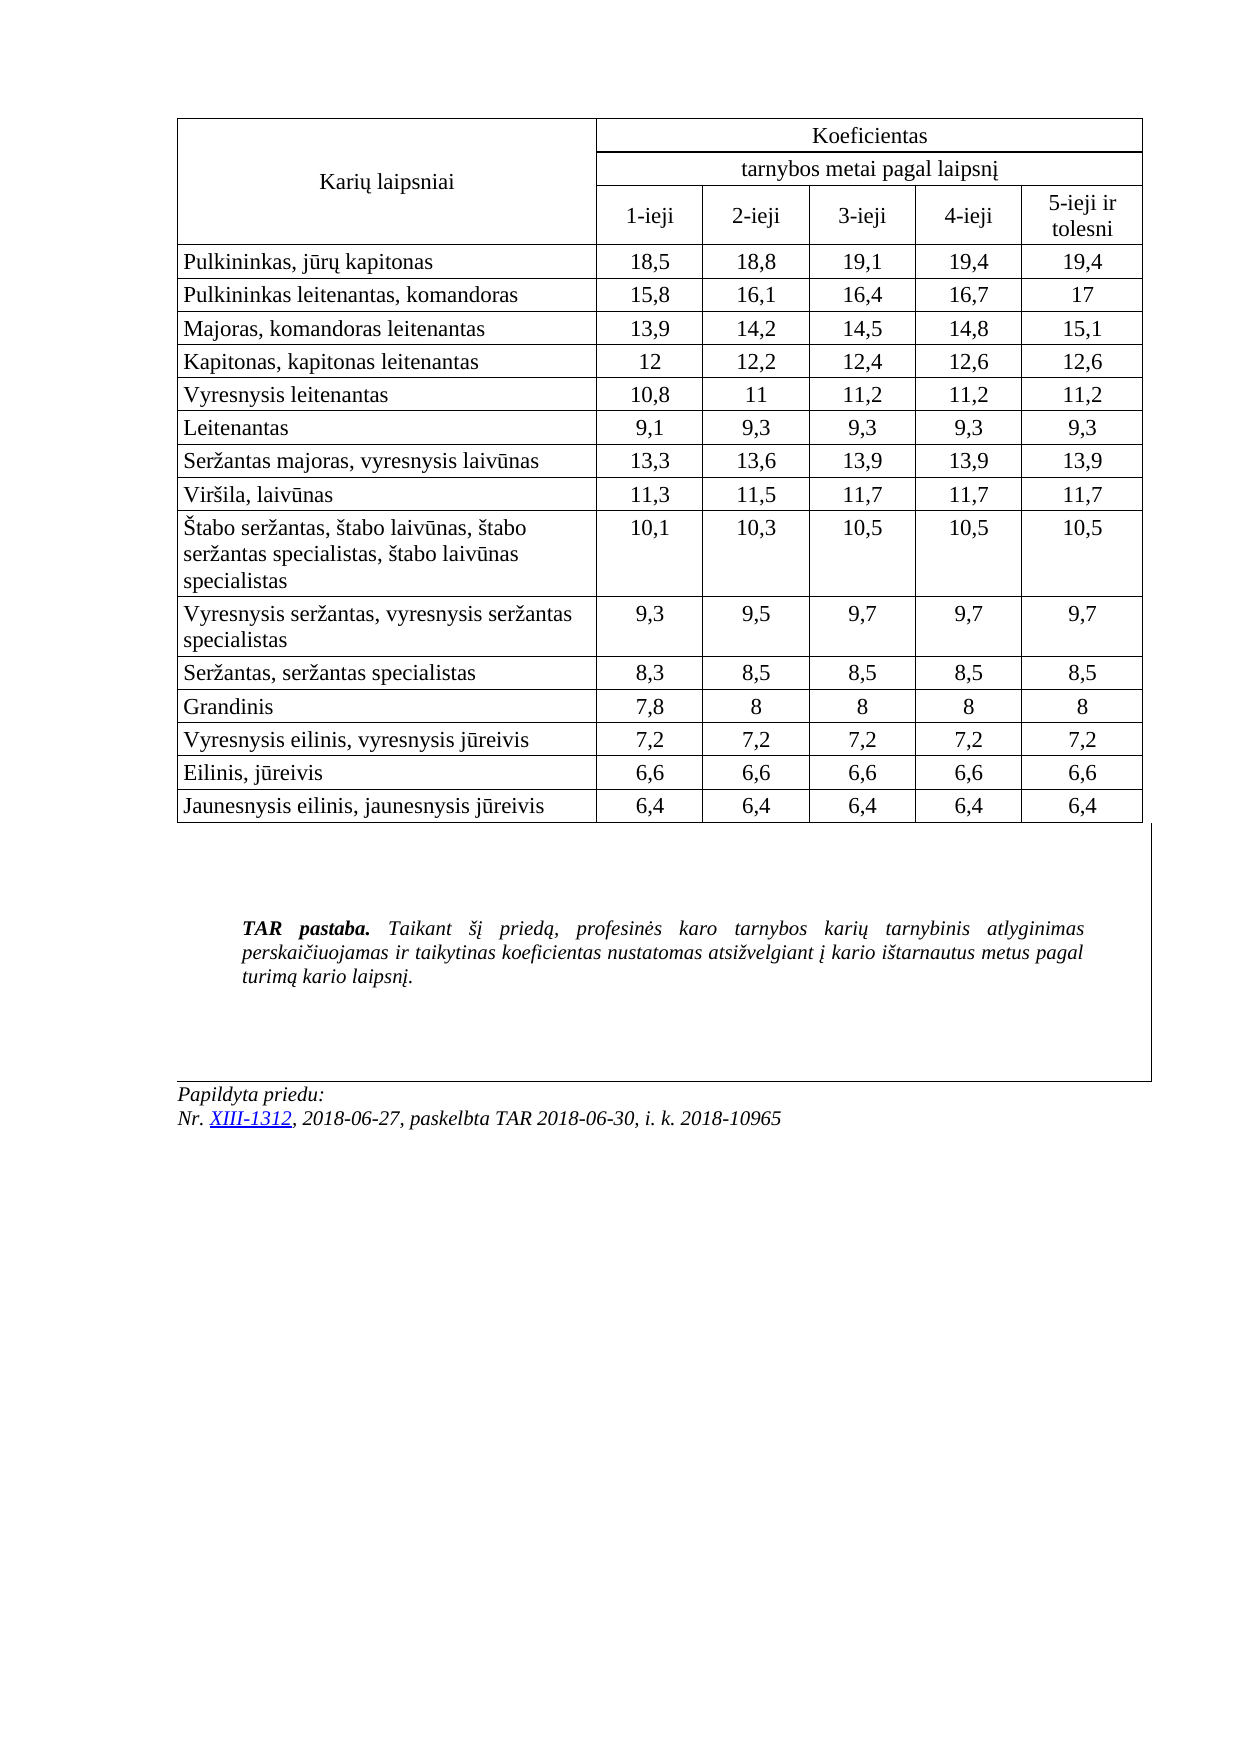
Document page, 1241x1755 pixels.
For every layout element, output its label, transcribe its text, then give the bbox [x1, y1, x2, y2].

table_cell Vyresnysis leitenantas [178, 378, 596, 410]
table_cell 10,3 [703, 511, 809, 596]
table_cell 10,8 [597, 378, 702, 410]
table_cell 13,3 [597, 445, 702, 477]
table_cell 8,5 [810, 657, 915, 689]
table_cell Vyresnysis eilinis, vyresnysis jūreivis [178, 723, 596, 755]
table_cell 5-ieji ir tolesni [1022, 186, 1142, 244]
table_cell Grandinis [178, 690, 596, 722]
table_cell 10,5 [916, 511, 1021, 596]
table_cell 12 [597, 345, 702, 377]
table_cell 8 [1022, 690, 1142, 722]
table_cell Eilinis, jūreivis [178, 756, 596, 788]
table_cell Pulkininkas leitenantas, komandoras [178, 279, 596, 311]
table_cell 7,2 [916, 723, 1021, 755]
table_cell 11,2 [916, 378, 1021, 410]
table_cell 8 [810, 690, 915, 722]
table_cell 7,8 [597, 690, 702, 722]
table_cell 9,3 [916, 411, 1021, 443]
table_cell 17 [1022, 279, 1142, 311]
table_cell 12,6 [1022, 345, 1142, 377]
table_cell 6,6 [810, 756, 915, 788]
table_cell 18,8 [703, 245, 809, 277]
table_cell 13,9 [916, 445, 1021, 477]
table_cell 11,3 [597, 478, 702, 510]
table_cell Viršila, laivūnas [178, 478, 596, 510]
table_cell 4-ieji [916, 186, 1021, 244]
table_cell 8,3 [597, 657, 702, 689]
table_cell 8,5 [916, 657, 1021, 689]
table_cell 10,5 [1022, 511, 1142, 596]
table_cell 10,1 [597, 511, 702, 596]
table_cell 16,7 [916, 279, 1021, 311]
table_cell 14,2 [703, 312, 809, 344]
text Papildyta priedu: [177, 1082, 1152, 1106]
table_cell 9,3 [597, 597, 702, 656]
table_cell 9,3 [1022, 411, 1142, 443]
table_cell 11,7 [916, 478, 1021, 510]
table_cell 16,1 [703, 279, 809, 311]
table_cell 9,7 [810, 597, 915, 656]
table_cell 9,1 [597, 411, 702, 443]
text TAR pastaba. Taikant šį priedą, profesinės karo tarnybos karių tarnybinis atlyginimas perskaičiuojamas ir taikytinas koeficientas nustatomas atsižvelgiant į kario ištarnautus metus pagal turimą kario laipsnį. [177, 916, 1151, 988]
table_header Karių laipsniai [178, 119, 596, 244]
table_cell 18,5 [597, 245, 702, 277]
table_cell Seržantas majoras, vyresnysis laivūnas [178, 445, 596, 477]
table_cell 12,2 [703, 345, 809, 377]
table_cell 19,4 [916, 245, 1021, 277]
table_cell 6,4 [1022, 790, 1142, 822]
table_cell 7,2 [1022, 723, 1142, 755]
table_cell 11,7 [1022, 478, 1142, 510]
table_cell 9,3 [810, 411, 915, 443]
table_cell 8 [703, 690, 809, 722]
table_cell 14,8 [916, 312, 1021, 344]
table_cell Leitenantas [178, 411, 596, 443]
table_cell 12,6 [916, 345, 1021, 377]
text Nr. XIII-1312, 2018-06-27, paskelbta TAR 2018-06-30, i. k. 2018-10965 [177, 1106, 1152, 1130]
table_cell 15,1 [1022, 312, 1142, 344]
table_cell 13,6 [703, 445, 809, 477]
table_cell 7,2 [703, 723, 809, 755]
table_cell 15,8 [597, 279, 702, 311]
table_cell tarnybos metai pagal laipsnį [597, 153, 1142, 184]
table_cell 6,4 [597, 790, 702, 822]
table_cell 9,3 [703, 411, 809, 443]
table_cell 10,5 [810, 511, 915, 596]
table_cell 13,9 [597, 312, 702, 344]
table_cell 8,5 [703, 657, 809, 689]
table_cell 8 [916, 690, 1021, 722]
table_cell Kapitonas, kapitonas leitenantas [178, 345, 596, 377]
table_cell 9,7 [916, 597, 1021, 656]
table_cell 6,6 [1022, 756, 1142, 788]
table_cell 19,4 [1022, 245, 1142, 277]
table_cell Majoras, komandoras leitenantas [178, 312, 596, 344]
table_cell 6,4 [703, 790, 809, 822]
table_cell 6,6 [703, 756, 809, 788]
table_cell 7,2 [597, 723, 702, 755]
table_cell 9,7 [1022, 597, 1142, 656]
table_cell 14,5 [810, 312, 915, 344]
table_cell 3-ieji [810, 186, 915, 244]
table_header Koeficientas [597, 119, 1142, 151]
table_cell 7,2 [810, 723, 915, 755]
table_cell 13,9 [810, 445, 915, 477]
table_cell 11 [703, 378, 809, 410]
table_cell 6,4 [916, 790, 1021, 822]
table_cell 11,2 [1022, 378, 1142, 410]
table_cell 6,6 [597, 756, 702, 788]
table_cell 11,7 [810, 478, 915, 510]
table_cell 1-ieji [597, 186, 702, 244]
table_cell 2-ieji [703, 186, 809, 244]
table_cell 13,9 [1022, 445, 1142, 477]
table_cell 8,5 [1022, 657, 1142, 689]
table_cell 12,4 [810, 345, 915, 377]
table_cell Seržantas, seržantas specialistas [178, 657, 596, 689]
table_cell Jaunesnysis eilinis, jaunesnysis jūreivis [178, 790, 596, 822]
table_cell Štabo seržantas, štabo laivūnas, štabo seržantas specialistas, štabo laivūnas specialistas [178, 511, 596, 596]
table_cell 19,1 [810, 245, 915, 277]
table_cell 6,4 [810, 790, 915, 822]
table_cell 16,4 [810, 279, 915, 311]
table_cell 9,5 [703, 597, 809, 656]
table_cell Vyresnysis seržantas, vyresnysis seržantas specialistas [178, 597, 596, 656]
table_cell 6,6 [916, 756, 1021, 788]
table_cell 11,5 [703, 478, 809, 510]
table_cell 11,2 [810, 378, 915, 410]
table_cell Pulkininkas, jūrų kapitonas [178, 245, 596, 277]
